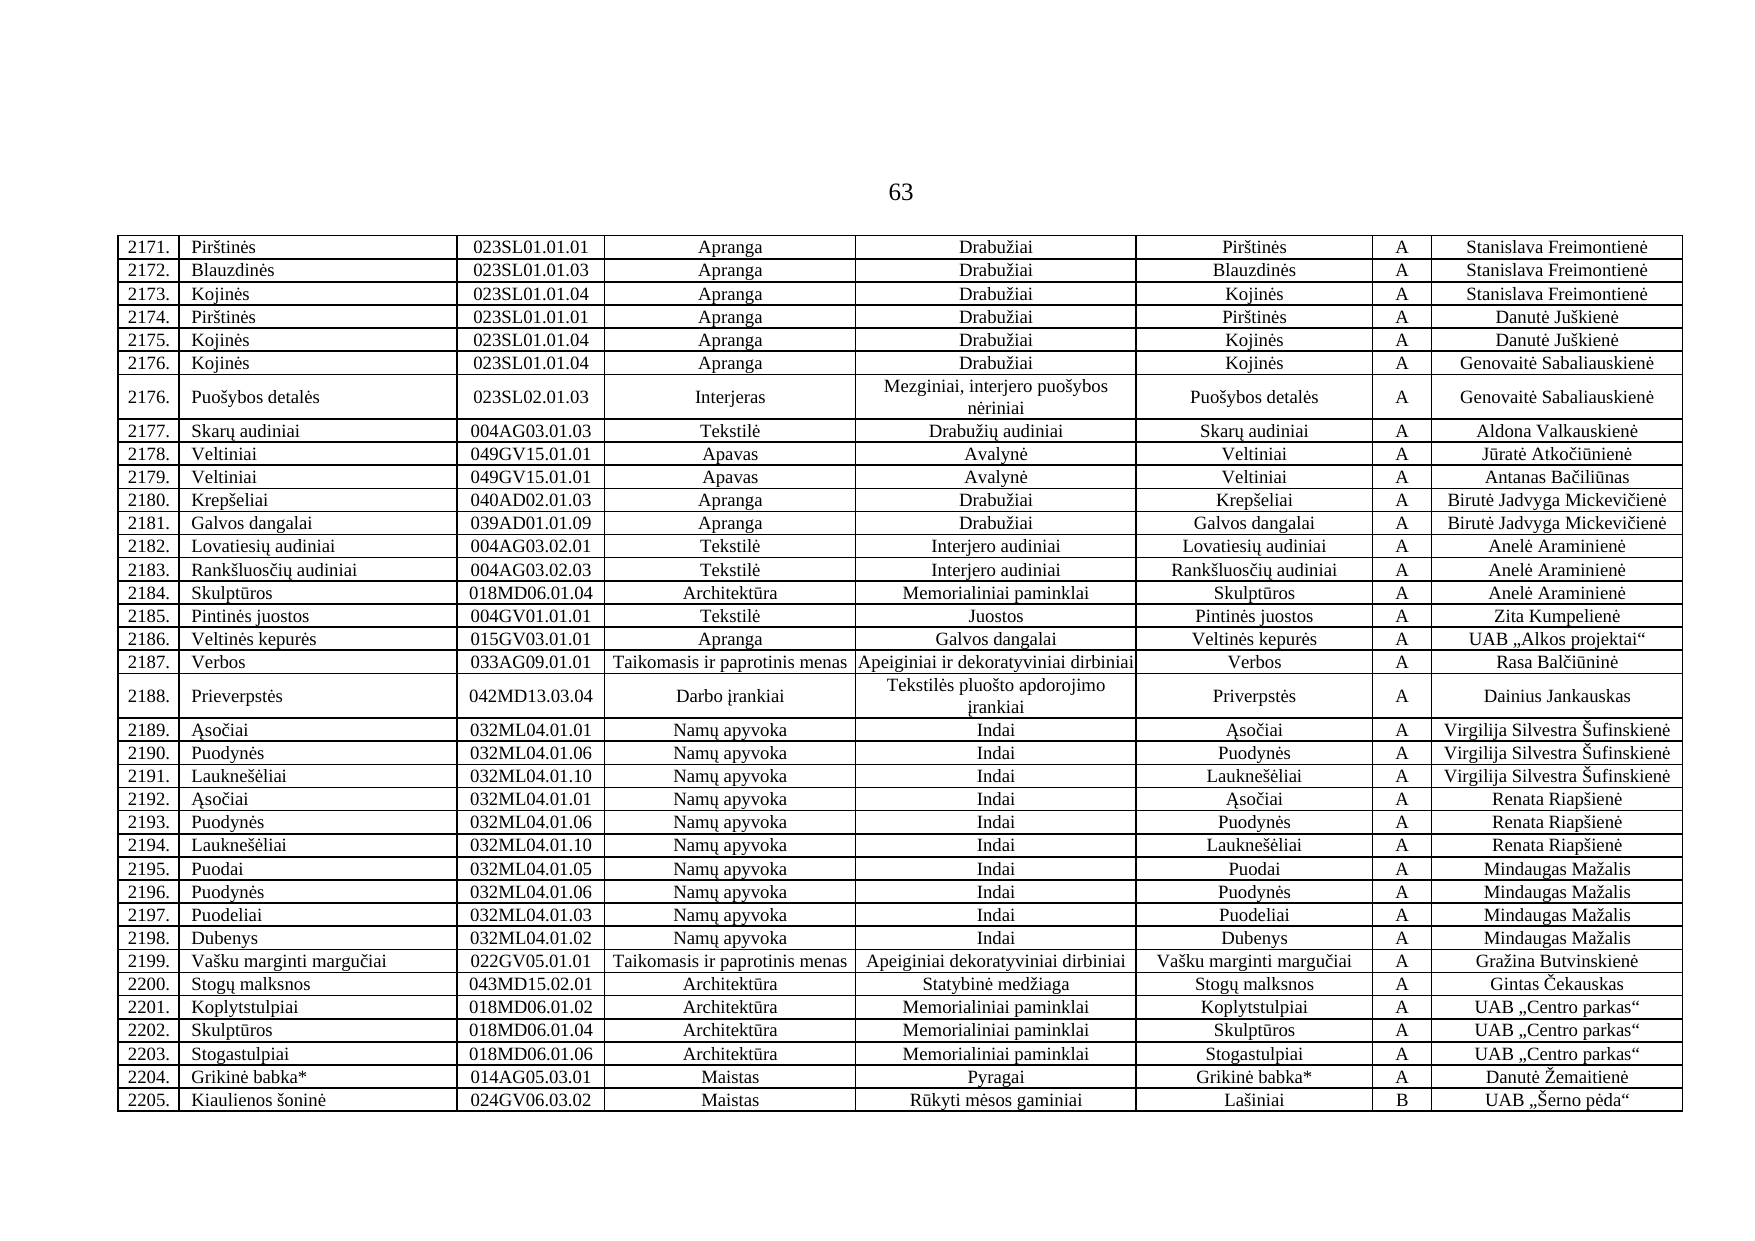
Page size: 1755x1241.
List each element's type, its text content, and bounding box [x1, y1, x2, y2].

table_cell Virgilija Silvestra Šufinskienė [1432, 719, 1682, 740]
table_cell Architektūra [605, 582, 855, 603]
table_cell Puodynės [1137, 811, 1372, 833]
table_cell Apranga [605, 628, 855, 649]
table_cell Pintinės juostos [1137, 605, 1372, 626]
table_cell Ąsočiai [1137, 788, 1372, 810]
table_cell A [1373, 306, 1431, 327]
table_cell Blauzdinės [180, 260, 456, 281]
table_cell 2188. [119, 674, 178, 717]
table_cell Puodynės [180, 811, 456, 833]
table_cell Renata Riapšienė [1432, 811, 1682, 833]
table_cell 2171. [119, 236, 178, 258]
table_cell Puodai [180, 858, 456, 879]
table_cell 049GV15.01.01 [458, 466, 604, 487]
table_cell Rankšluosčių audiniai [180, 558, 456, 580]
table_cell Stogų malksnos [180, 973, 456, 995]
table_cell Drabužiai [856, 489, 1135, 511]
table_cell 2184. [119, 582, 178, 603]
table_cell Namų apyvoka [605, 742, 855, 763]
table_cell 2182. [119, 535, 178, 557]
table_cell 2198. [119, 927, 178, 948]
table_cell Interjero audiniai [856, 535, 1135, 557]
table_cell Mindaugas Mažalis [1432, 927, 1682, 948]
table_cell Namų apyvoka [605, 881, 855, 902]
table_cell UAB „Centro parkas“ [1432, 996, 1682, 1018]
table_cell Drabužiai [856, 283, 1135, 304]
table_cell Kojinės [1137, 352, 1372, 373]
table_cell Lauknešėliai [180, 835, 456, 856]
table_cell Lauknešėliai [1137, 765, 1372, 787]
table_cell Namų apyvoka [605, 904, 855, 925]
table_cell 024GV06.03.02 [458, 1089, 604, 1110]
table_cell Drabužiai [856, 306, 1135, 327]
table_cell 014AG05.03.01 [458, 1066, 604, 1087]
table_cell Indai [856, 788, 1135, 810]
table_cell 2189. [119, 719, 178, 740]
table_cell A [1373, 535, 1431, 557]
table_cell Skulptūros [180, 582, 456, 603]
table_cell 2205. [119, 1089, 178, 1110]
table_cell Skulptūros [1137, 1020, 1372, 1041]
table_cell Maistas [605, 1089, 855, 1110]
table_cell 2177. [119, 420, 178, 441]
table_cell 023SL01.01.03 [458, 260, 604, 281]
table_cell A [1373, 719, 1431, 740]
table_cell A [1373, 420, 1431, 441]
table_cell Ąsočiai [180, 788, 456, 810]
table_cell A [1373, 1066, 1431, 1087]
table_cell Vašku marginti margučiai [1137, 950, 1372, 972]
table_cell 2183. [119, 558, 178, 580]
table_cell A [1373, 788, 1431, 810]
table_cell 023SL01.01.04 [458, 329, 604, 350]
table_cell 2194. [119, 835, 178, 856]
table_cell 2193. [119, 811, 178, 833]
table_cell 2176. [119, 352, 178, 373]
table_cell Apranga [605, 283, 855, 304]
table_cell Puodynės [1137, 881, 1372, 902]
table_cell 2195. [119, 858, 178, 879]
table_cell Indai [856, 742, 1135, 763]
table_cell A [1373, 512, 1431, 534]
table_cell A [1373, 443, 1431, 464]
table_cell Stogų malksnos [1137, 973, 1372, 995]
table_cell 040AD02.01.03 [458, 489, 604, 511]
table_cell Namų apyvoka [605, 835, 855, 856]
table_cell A [1373, 904, 1431, 925]
table_cell Avalynė [856, 443, 1135, 464]
table_cell Puodynės [180, 742, 456, 763]
table_cell Dubenys [180, 927, 456, 948]
table_cell UAB „Centro parkas“ [1432, 1020, 1682, 1041]
table_cell Namų apyvoka [605, 858, 855, 879]
table_cell Anelė Araminienė [1432, 582, 1682, 603]
table_cell Veltinės kepurės [1137, 628, 1372, 649]
table_cell Apeiginiai ir dekoratyviniai dirbiniai [856, 651, 1135, 672]
table_cell 2185. [119, 605, 178, 626]
table_cell Drabužiai [856, 352, 1135, 373]
table_cell Apranga [605, 512, 855, 534]
table_cell Mindaugas Mažalis [1432, 881, 1682, 902]
table_cell Architektūra [605, 996, 855, 1018]
table_cell 032ML04.01.01 [458, 719, 604, 740]
table_cell 2179. [119, 466, 178, 487]
table_cell Taikomasis ir paprotinis menas [605, 651, 855, 672]
table_cell Mindaugas Mažalis [1432, 904, 1682, 925]
table_cell 018MD06.01.06 [458, 1043, 604, 1064]
table_cell 032ML04.01.06 [458, 881, 604, 902]
table_cell Koplytstulpiai [1137, 996, 1372, 1018]
table_cell Galvos dangalai [1137, 512, 1372, 534]
table_cell Puodynės [180, 881, 456, 902]
table_cell Veltinės kepurės [180, 628, 456, 649]
table_cell Aldona Valkauskienė [1432, 420, 1682, 441]
table_cell 2176. [119, 375, 178, 418]
table_cell Ąsočiai [180, 719, 456, 740]
table_cell 033AG09.01.01 [458, 651, 604, 672]
table_cell UAB „Centro parkas“ [1432, 1043, 1682, 1064]
table_cell Gražina Butvinskienė [1432, 950, 1682, 972]
table_cell 015GV03.01.01 [458, 628, 604, 649]
table_cell 032ML04.01.10 [458, 765, 604, 787]
table_cell UAB „Alkos projektai“ [1432, 628, 1682, 649]
table_cell Apranga [605, 260, 855, 281]
table_cell Galvos dangalai [180, 512, 456, 534]
table_cell Tekstilė [605, 535, 855, 557]
table_cell A [1373, 881, 1431, 902]
table_cell Veltiniai [180, 466, 456, 487]
table_cell Zita Kumpelienė [1432, 605, 1682, 626]
table_cell Apranga [605, 236, 855, 258]
table_cell Namų apyvoka [605, 927, 855, 948]
table_cell A [1373, 605, 1431, 626]
table_cell Grikinė babka* [1137, 1066, 1372, 1087]
table_cell Birutė Jadvyga Mickevičienė [1432, 512, 1682, 534]
table_cell Drabužiai [856, 236, 1135, 258]
table_cell UAB „Šerno pėda“ [1432, 1089, 1682, 1110]
table_cell A [1373, 811, 1431, 833]
table_cell 018MD06.01.04 [458, 1020, 604, 1041]
table_cell Krepšeliai [1137, 489, 1372, 511]
table_cell Pirštinės [180, 236, 456, 258]
table_cell 2180. [119, 489, 178, 511]
table_cell Pirštinės [1137, 236, 1372, 258]
table_cell 032ML04.01.06 [458, 811, 604, 833]
table_cell Dainius Jankauskas [1432, 674, 1682, 717]
table_cell Pirštinės [1137, 306, 1372, 327]
table_cell Apranga [605, 306, 855, 327]
table_cell 049GV15.01.01 [458, 443, 604, 464]
table_cell Virgilija Silvestra Šufinskienė [1432, 765, 1682, 787]
table_cell 032ML04.01.03 [458, 904, 604, 925]
table_cell Lovatiesių audiniai [1137, 535, 1372, 557]
table_cell A [1373, 1043, 1431, 1064]
table_cell Indai [856, 858, 1135, 879]
table_cell Statybinė medžiaga [856, 973, 1135, 995]
table_cell Skarų audiniai [180, 420, 456, 441]
table_cell 2172. [119, 260, 178, 281]
table_cell Indai [856, 835, 1135, 856]
table_cell Stogastulpiai [180, 1043, 456, 1064]
table_cell 2173. [119, 283, 178, 304]
table_cell 2187. [119, 651, 178, 672]
table_cell A [1373, 674, 1431, 717]
table_cell A [1373, 236, 1431, 258]
table_cell A [1373, 375, 1431, 418]
table_cell Grikinė babka* [180, 1066, 456, 1087]
table_cell Memorialiniai paminklai [856, 1020, 1135, 1041]
table_cell Interjeras [605, 375, 855, 418]
table_cell 018MD06.01.04 [458, 582, 604, 603]
table_cell 032ML04.01.05 [458, 858, 604, 879]
table_cell Namų apyvoka [605, 719, 855, 740]
table_cell Skulptūros [1137, 582, 1372, 603]
table_cell Priverpstės [1137, 674, 1372, 717]
table_cell Veltiniai [1137, 443, 1372, 464]
table_cell A [1373, 352, 1431, 373]
table_cell Kojinės [180, 352, 456, 373]
table_cell Stogastulpiai [1137, 1043, 1372, 1064]
table_cell Namų apyvoka [605, 811, 855, 833]
table_cell 2192. [119, 788, 178, 810]
table_cell 023SL01.01.01 [458, 306, 604, 327]
table_cell 2200. [119, 973, 178, 995]
table_cell A [1373, 835, 1431, 856]
table_cell 2178. [119, 443, 178, 464]
table_cell Rankšluosčių audiniai [1137, 558, 1372, 580]
table_cell Tekstilė [605, 558, 855, 580]
table_cell Apavas [605, 466, 855, 487]
table_cell Stanislava Freimontienė [1432, 260, 1682, 281]
table_cell Krepšeliai [180, 489, 456, 511]
table_cell Pirštinės [180, 306, 456, 327]
table_cell 004AG03.02.01 [458, 535, 604, 557]
table_cell Architektūra [605, 1043, 855, 1064]
table_cell Apavas [605, 443, 855, 464]
table_cell Puodeliai [180, 904, 456, 925]
table_cell 2197. [119, 904, 178, 925]
table_cell Namų apyvoka [605, 788, 855, 810]
table_cell 2186. [119, 628, 178, 649]
table_cell Memorialiniai paminklai [856, 1043, 1135, 1064]
table_cell Dubenys [1137, 927, 1372, 948]
table_cell 2196. [119, 881, 178, 902]
table_cell Kojinės [180, 283, 456, 304]
table_cell Antanas Bačiliūnas [1432, 466, 1682, 487]
table_cell Rasa Balčiūninė [1432, 651, 1682, 672]
table_cell 2175. [119, 329, 178, 350]
table_cell Namų apyvoka [605, 765, 855, 787]
table_cell 023SL01.01.04 [458, 352, 604, 373]
table_cell Kojinės [1137, 283, 1372, 304]
table_cell Avalynė [856, 466, 1135, 487]
table_cell A [1373, 927, 1431, 948]
table_cell Blauzdinės [1137, 260, 1372, 281]
table_cell Danutė Juškienė [1432, 306, 1682, 327]
table_cell Memorialiniai paminklai [856, 582, 1135, 603]
table_cell Lovatiesių audiniai [180, 535, 456, 557]
table_cell 2174. [119, 306, 178, 327]
table_cell Danutė Juškienė [1432, 329, 1682, 350]
table_cell 022GV05.01.01 [458, 950, 604, 972]
table_cell Apranga [605, 489, 855, 511]
table_cell Indai [856, 765, 1135, 787]
table_cell Indai [856, 881, 1135, 902]
table_cell Lašiniai [1137, 1089, 1372, 1110]
table_cell A [1373, 1020, 1431, 1041]
table_cell Veltiniai [1137, 466, 1372, 487]
table_cell 2201. [119, 996, 178, 1018]
table_cell Maistas [605, 1066, 855, 1087]
table_cell Mezginiai, interjero puošybos nėriniai [856, 375, 1135, 418]
table_cell Anelė Araminienė [1432, 558, 1682, 580]
table_cell B [1373, 1089, 1431, 1110]
table_cell Drabužiai [856, 260, 1135, 281]
table_cell Tekstilė [605, 605, 855, 626]
table_cell A [1373, 329, 1431, 350]
table_cell A [1373, 996, 1431, 1018]
table_cell Skarų audiniai [1137, 420, 1372, 441]
table_cell Pintinės juostos [180, 605, 456, 626]
table_cell Indai [856, 904, 1135, 925]
table_cell Puodeliai [1137, 904, 1372, 925]
table_cell A [1373, 260, 1431, 281]
table_cell Architektūra [605, 1020, 855, 1041]
table_cell Stanislava Freimontienė [1432, 236, 1682, 258]
table_cell Drabužių audiniai [856, 420, 1135, 441]
table_cell Tekstilė [605, 420, 855, 441]
table_cell 2203. [119, 1043, 178, 1064]
table_cell 043MD15.02.01 [458, 973, 604, 995]
table_cell A [1373, 466, 1431, 487]
table_cell A [1373, 582, 1431, 603]
table_cell 2181. [119, 512, 178, 534]
table_cell Danutė Žemaitienė [1432, 1066, 1682, 1087]
table_cell 023SL02.01.03 [458, 375, 604, 418]
table_cell Memorialiniai paminklai [856, 996, 1135, 1018]
table_cell Apranga [605, 352, 855, 373]
table_cell 032ML04.01.10 [458, 835, 604, 856]
table_cell Lauknešėliai [180, 765, 456, 787]
table_cell Puodynės [1137, 742, 1372, 763]
table_cell 018MD06.01.02 [458, 996, 604, 1018]
table_cell Anelė Araminienė [1432, 535, 1682, 557]
table_cell Renata Riapšienė [1432, 788, 1682, 810]
table_cell Lauknešėliai [1137, 835, 1372, 856]
table_cell 039AD01.01.09 [458, 512, 604, 534]
table_cell 023SL01.01.01 [458, 236, 604, 258]
table_cell Puodai [1137, 858, 1372, 879]
table_cell 004GV01.01.01 [458, 605, 604, 626]
table_cell A [1373, 742, 1431, 763]
table_cell Verbos [1137, 651, 1372, 672]
table_cell 2191. [119, 765, 178, 787]
table_cell Puošybos detalės [1137, 375, 1372, 418]
table_cell Koplytstulpiai [180, 996, 456, 1018]
table_cell Architektūra [605, 973, 855, 995]
table_cell Verbos [180, 651, 456, 672]
table_cell Galvos dangalai [856, 628, 1135, 649]
table_cell Vašku marginti margučiai [180, 950, 456, 972]
table_cell Kojinės [180, 329, 456, 350]
table_cell 032ML04.01.06 [458, 742, 604, 763]
table_cell Gintas Čekauskas [1432, 973, 1682, 995]
table_cell A [1373, 283, 1431, 304]
table_cell 023SL01.01.04 [458, 283, 604, 304]
table_cell Ąsočiai [1137, 719, 1372, 740]
table_cell Kiaulienos šoninė [180, 1089, 456, 1110]
table_cell A [1373, 950, 1431, 972]
table_cell Drabužiai [856, 512, 1135, 534]
table_cell Apeiginiai dekoratyviniai dirbiniai [856, 950, 1135, 972]
table_cell Genovaitė Sabaliauskienė [1432, 352, 1682, 373]
table_cell Virgilija Silvestra Šufinskienė [1432, 742, 1682, 763]
table_cell Pyragai [856, 1066, 1135, 1087]
table_cell Jūratė Atkočiūnienė [1432, 443, 1682, 464]
table_cell Stanislava Freimontienė [1432, 283, 1682, 304]
table_cell Rūkyti mėsos gaminiai [856, 1089, 1135, 1110]
table_cell Taikomasis ir paprotinis menas [605, 950, 855, 972]
table_cell Puošybos detalės [180, 375, 456, 418]
table_cell 2202. [119, 1020, 178, 1041]
table_cell Prieverpstės [180, 674, 456, 717]
table_cell Darbo įrankiai [605, 674, 855, 717]
table_cell Indai [856, 811, 1135, 833]
table_cell 032ML04.01.01 [458, 788, 604, 810]
table_cell Drabužiai [856, 329, 1135, 350]
table_cell A [1373, 765, 1431, 787]
table_cell Renata Riapšienė [1432, 835, 1682, 856]
table_cell Kojinės [1137, 329, 1372, 350]
table_cell Indai [856, 927, 1135, 948]
table_cell Skulptūros [180, 1020, 456, 1041]
table_cell 032ML04.01.02 [458, 927, 604, 948]
table_cell Veltiniai [180, 443, 456, 464]
table_cell 004AG03.02.03 [458, 558, 604, 580]
table_cell A [1373, 558, 1431, 580]
table_cell 2204. [119, 1066, 178, 1087]
table_cell A [1373, 973, 1431, 995]
table_cell Interjero audiniai [856, 558, 1135, 580]
table_cell A [1373, 489, 1431, 511]
table_cell A [1373, 628, 1431, 649]
table_cell Birutė Jadvyga Mickevičienė [1432, 489, 1682, 511]
table_cell Mindaugas Mažalis [1432, 858, 1682, 879]
table_cell 2199. [119, 950, 178, 972]
table_cell Indai [856, 719, 1135, 740]
table_cell 2190. [119, 742, 178, 763]
table_cell Juostos [856, 605, 1135, 626]
table_cell A [1373, 651, 1431, 672]
table_cell Tekstilės pluošto apdorojimo įrankiai [856, 674, 1135, 717]
table_cell 042MD13.03.04 [458, 674, 604, 717]
table_cell A [1373, 858, 1431, 879]
table_cell Apranga [605, 329, 855, 350]
table_cell Genovaitė Sabaliauskienė [1432, 375, 1682, 418]
table_cell 004AG03.01.03 [458, 420, 604, 441]
